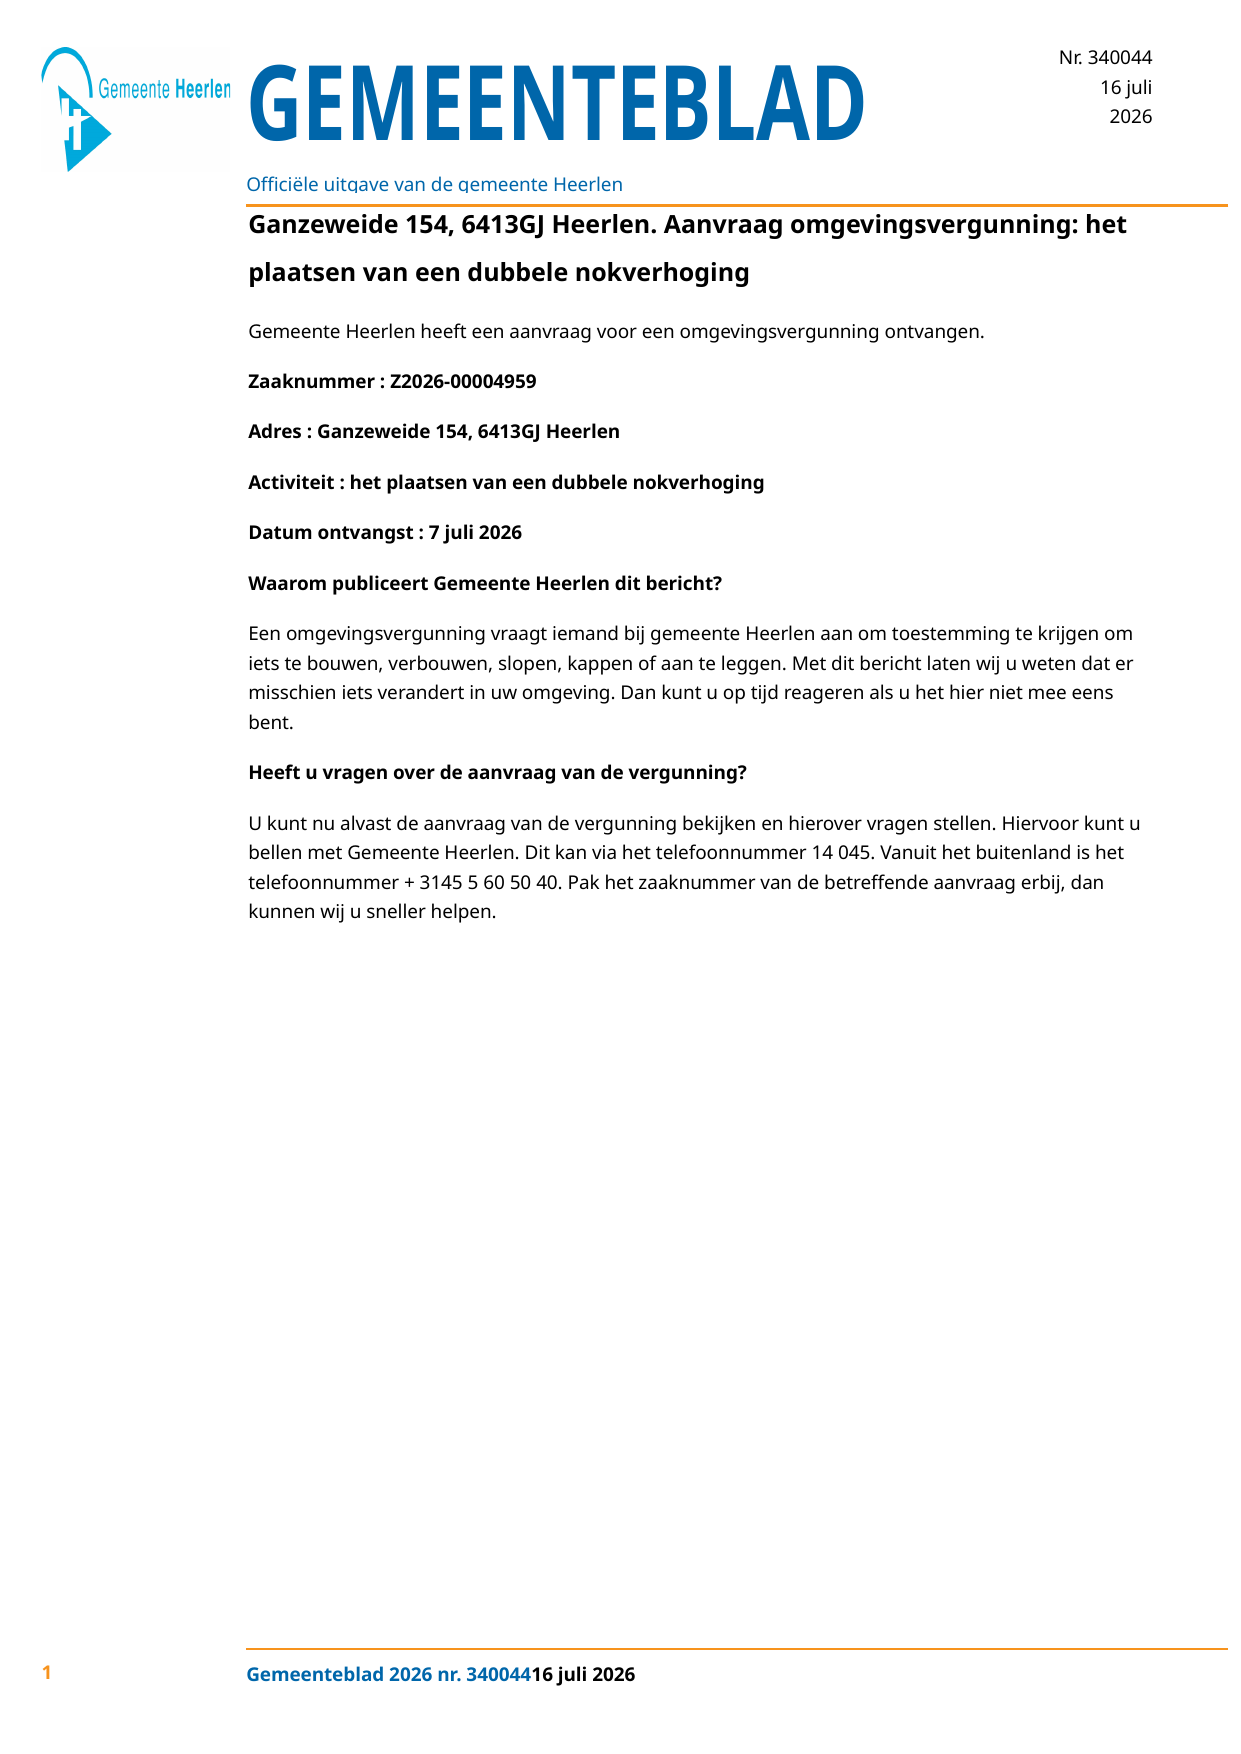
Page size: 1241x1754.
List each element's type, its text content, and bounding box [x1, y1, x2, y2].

picture [41, 47, 231, 172]
text Datum ontvangst : 7 juli 2026 [248, 519, 1152, 545]
text Heeft u vragen over de aanvraag van de vergunning? [248, 759, 1152, 785]
text Ganzeweide 154, 6413GJ Heerlen. Aanvraag omgevingsvergunning: het plaatsen van een dubbele nokverhoging [248, 207, 1152, 288]
text U kunt nu alvast de aanvraag van de vergunning bekijken en hierover vragen stellen. Hiervoor kunt u bellen met Gemeente Heerlen. Dit kan via het telefoonnummer 14 045. Vanuit het buitenland is het telefoonnummer + 3145 5 60 50 40. Pak het zaaknummer van de betreffende aanvraag erbij, dan kunnen wij u sneller helpen. [248, 810, 1152, 924]
text Zaaknummer : Z2026-00004959 [248, 368, 1152, 394]
text Gemeente Heerlen heeft een aanvraag voor een omgevingsvergunning ontvangen. [248, 318, 1152, 344]
text Een omgevingsvergunning vraagt iemand bij gemeente Heerlen aan om toestemming te krijgen om iets te bouwen, verbouwen, slopen, kappen of aan te leggen. Met dit bericht laten wij u weten dat er misschien iets verandert in uw omgeving. Dan kunt u op tijd reageren als u het hier niet mee eens bent. [248, 620, 1152, 735]
text Adres : Ganzeweide 154, 6413GJ Heerlen [248, 419, 1152, 444]
picture [41, 47, 59, 70]
text Activiteit : het plaatsen van een dubbele nokverhoging [248, 469, 1152, 495]
text Waarom publiceert Gemeente Heerlen dit bericht? [248, 570, 1152, 596]
